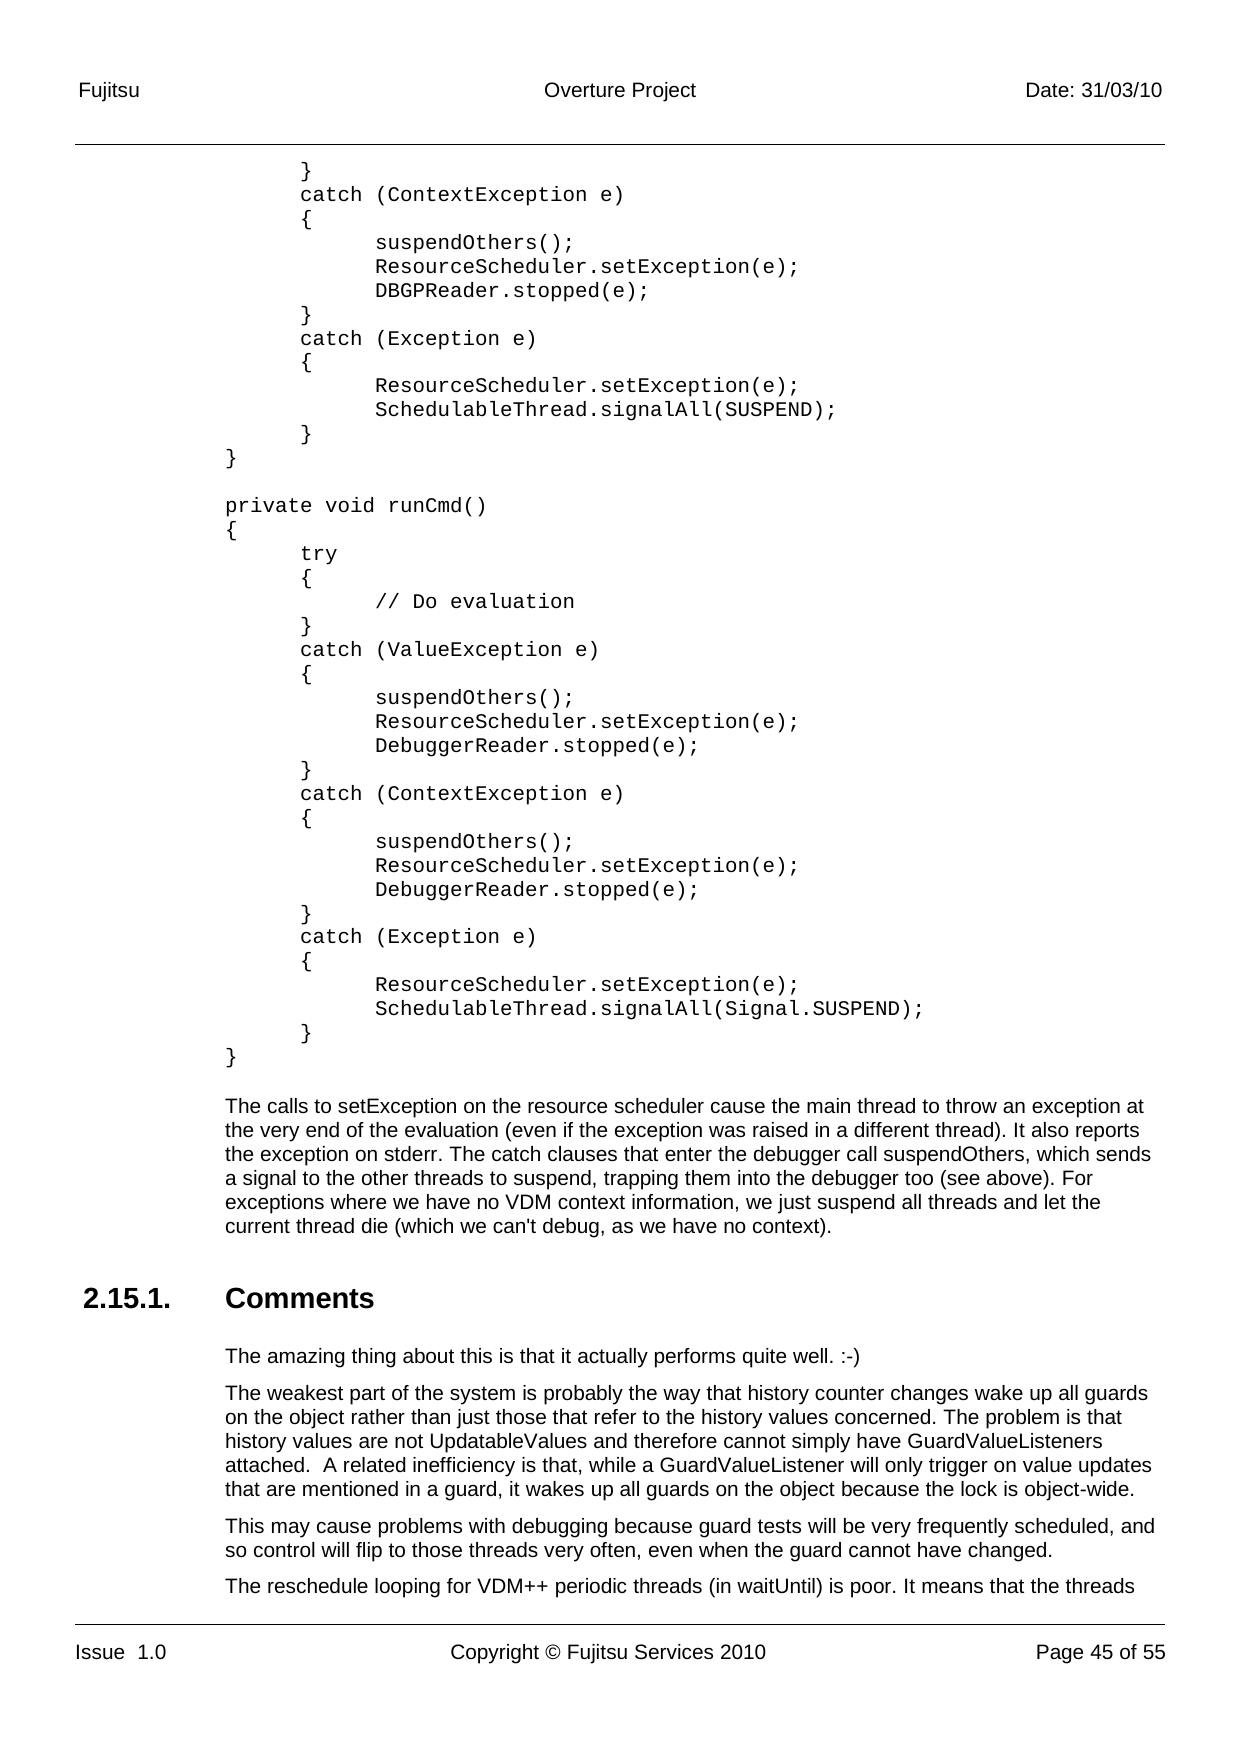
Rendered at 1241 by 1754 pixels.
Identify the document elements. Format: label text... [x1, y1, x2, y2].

text { [225, 567, 1165, 591]
text ResourceScheduler.setException(e); [225, 256, 1165, 279]
text DebuggerReader.stopped(e); [225, 878, 1165, 902]
text } [225, 447, 1165, 471]
text The calls to setException on the resource scheduler cause the main thread to throw an exception at the very end of the evaluation (even if the exception was raised in a different thread). It also reports the exception on stderr. The catch clauses that enter the debugger call suspendOthers, which sends a signal to the other threads to suspend, trapping them into the debugger too (see above). For exceptions where we have no VDM context information, we just suspend all threads and let the current thread die (which we can't debug, as we have no context). [225, 1094, 1165, 1238]
text } [225, 160, 1165, 184]
text SchedulableThread.signalAll(SUSPEND); [225, 399, 1165, 423]
text DBGPReader.stopped(e); [225, 279, 1165, 303]
text } [225, 759, 1165, 783]
text { [225, 663, 1165, 687]
text { [225, 807, 1165, 831]
text DebuggerReader.stopped(e); [225, 735, 1165, 759]
text { [225, 208, 1165, 232]
text } [225, 1022, 1165, 1046]
text // Do evaluation [225, 591, 1165, 615]
text { [225, 351, 1165, 375]
text catch (ValueException e) [225, 639, 1165, 663]
text The amazing thing about this is that it actually performs quite well. :-) [225, 1344, 1165, 1368]
text } [225, 423, 1165, 447]
text This may cause problems with debugging because guard tests will be very frequently scheduled, and so control will flip to those threads very often, even when the guard cannot have changed. [225, 1514, 1165, 1562]
text catch (Exception e) [225, 327, 1165, 351]
text } [225, 303, 1165, 327]
text } [225, 615, 1165, 639]
text try [225, 543, 1165, 567]
text ResourceScheduler.setException(e); [225, 711, 1165, 735]
text catch (ContextException e) [225, 783, 1165, 807]
subtitle Comments [75, 1281, 1165, 1314]
text catch (Exception e) [225, 926, 1165, 950]
text suspendOthers(); [225, 232, 1165, 256]
text ResourceScheduler.setException(e); [225, 375, 1165, 399]
text catch (ContextException e) [225, 184, 1165, 208]
text suspendOthers(); [225, 687, 1165, 711]
text private void runCmd() [225, 495, 1165, 519]
text { [225, 519, 1165, 543]
text ResourceScheduler.setException(e); [225, 854, 1165, 878]
text } [225, 902, 1165, 926]
text The weakest part of the system is probably the way that history counter changes wake up all guards on the object rather than just those that refer to the history values concerned. The problem is that history values are not UpdatableValues and therefore cannot simply have GuardValueListeners attached. A related inefficiency is that, while a GuardValueListener will only trigger on value updates that are mentioned in a guard, it wakes up all guards on the object because the lock is object-wide. [225, 1381, 1165, 1501]
text { [225, 950, 1165, 974]
text } [225, 1046, 1165, 1070]
text suspendOthers(); [225, 831, 1165, 854]
text The reschedule looping for VDM++ periodic threads (in waitUntil) is poor. It means that the threads [225, 1574, 1165, 1598]
text ResourceScheduler.setException(e); [225, 974, 1165, 998]
text SchedulableThread.signalAll(Signal.SUSPEND); [225, 998, 1165, 1022]
